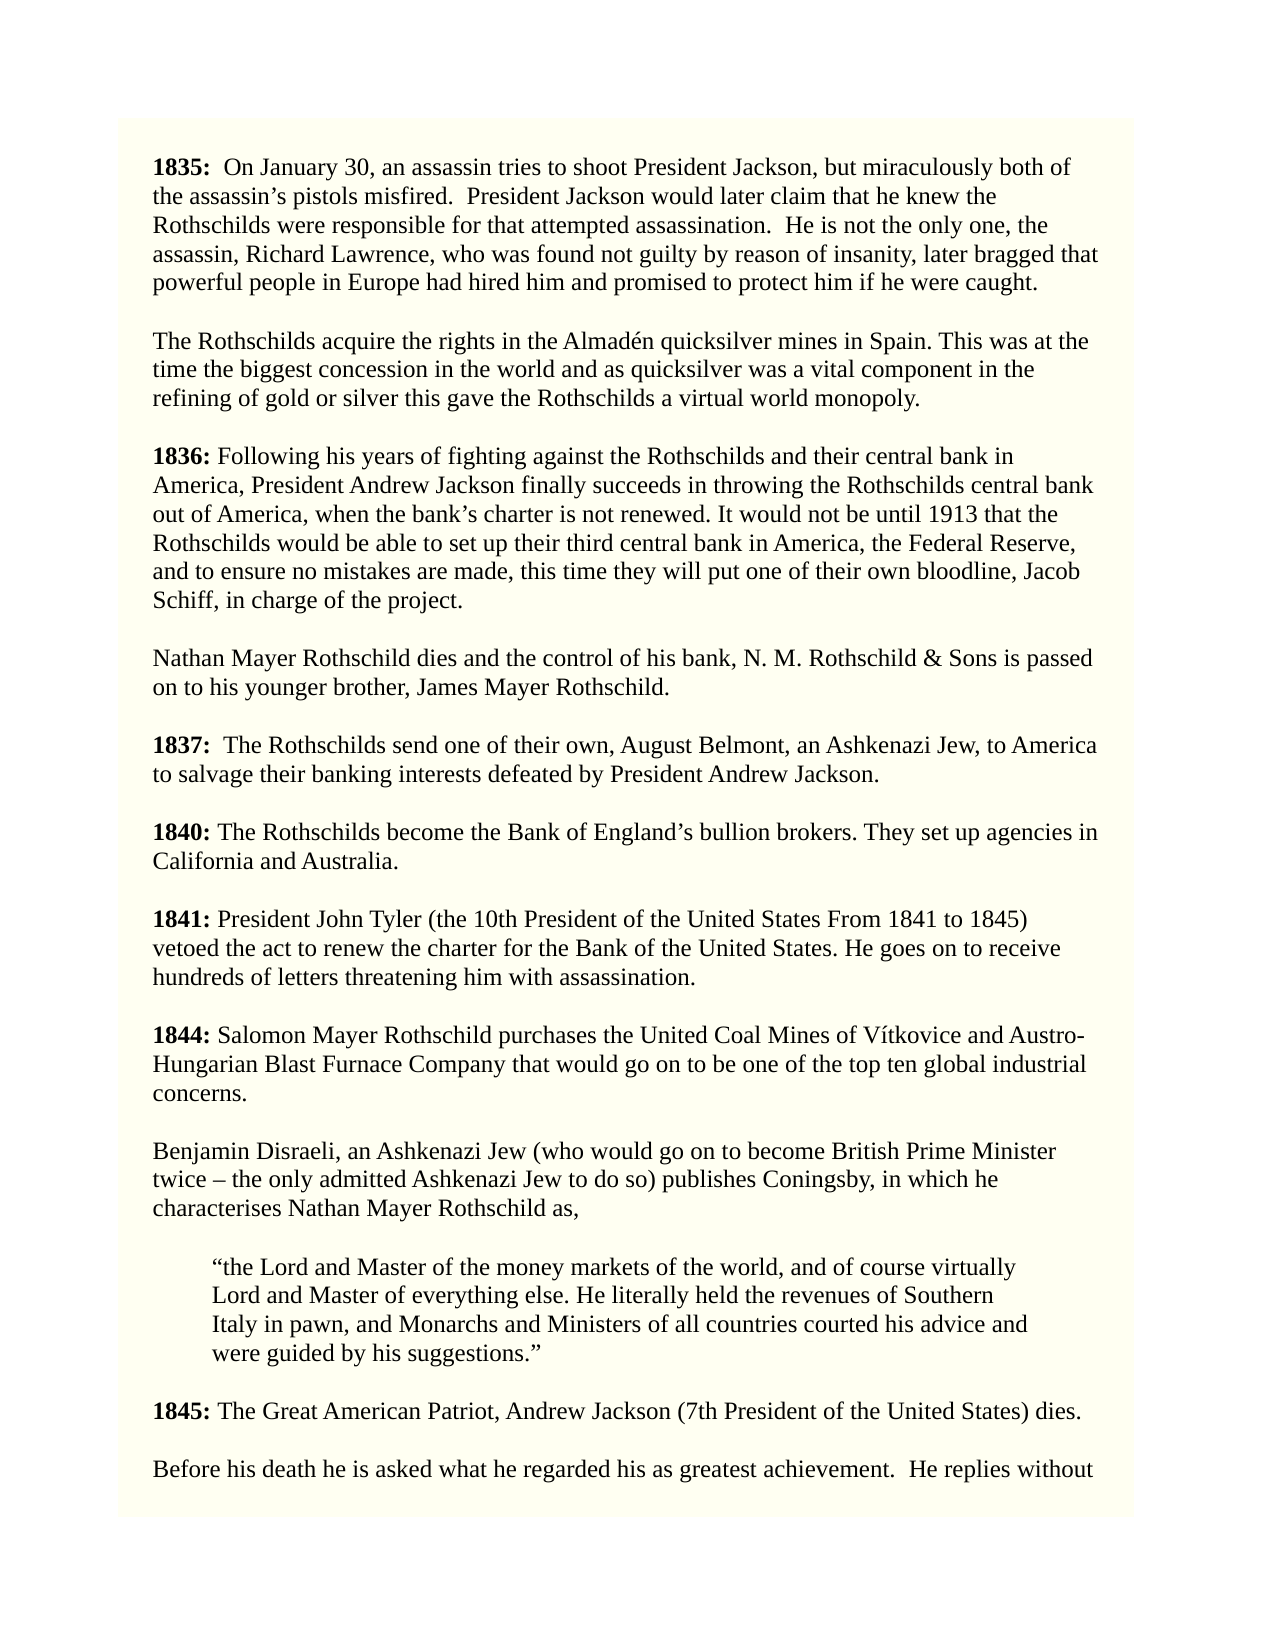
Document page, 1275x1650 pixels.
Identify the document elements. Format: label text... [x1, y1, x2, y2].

table_header 1835: On January 30, an assassin tries to shoot President Jackson, but miraculously both of the assassin’s pistols misfired. President Jackson would later claim that he knew the Rothschilds were responsible for that attempted assassination. He is not the only one, the assassin, Richard Lawrence, who was found not guilty by reason of insanity, later bragged that powerful people in Europe had hired him and promised to protect him if he were caught. The Rothschilds acquire the rights in the Almadén quicksilver mines in Spain. This was at the time the biggest concession in the world and as quicksilver was a vital component in the refining of gold or silver this gave the Rothschilds a virtual world monopoly. 1836: Following his years of fighting against the Rothschilds and their central bank in America, President Andrew Jackson finally succeeds in throwing the Rothschilds central bank out of America, when the bank’s charter is not renewed. It would not be until 1913 that the Rothschilds would be able to set up their third central bank in America, the Federal Reserve, and to ensure no mistakes are made, this time they will put one of their own bloodline, Jacob Schiff, in charge of the project. Nathan Mayer Rothschild dies and the control of his bank, N. M. Rothschild & Sons is passed on to his younger brother, James Mayer Rothschild. 1837: The Rothschilds send one of their own, August Belmont, an Ashkenazi Jew, to America to salvage their banking interests defeated by President Andrew Jackson. 1840: The Rothschilds become the Bank of England’s bullion brokers. They set up agencies in California and Australia. 1841: President John Tyler (the 10th President of the United States From 1841 to 1845) vetoed the act to renew the charter for the Bank of the United States. He goes on to receive hundreds of letters threatening him with assassination. 1844: Salomon Mayer Rothschild purchases the United Coal Mines of Vítkovice and Austro-Hungarian Blast Furnace Company that would go on to be one of the top ten global industrial concerns. Benjamin Disraeli, an Ashkenazi Jew (who would go on to become British Prime Minister twice – the only admitted Ashkenazi Jew to do so) publishes Coningsby, in which he characterises Nathan Mayer Rothschild as, “the Lord and Master of the money markets of the world, and of course virtually Lord and Master of everything else. He literally held the revenues of Southern Italy in pawn, and Monarchs and Ministers of all countries courted his advice and were guided by his suggestions.” 1845: The Great American Patriot, Andrew Jackson (7th President of the United States) dies. Before his death he is asked what he regarded his as greatest achievement. He replies without [118, 118, 1134, 1517]
